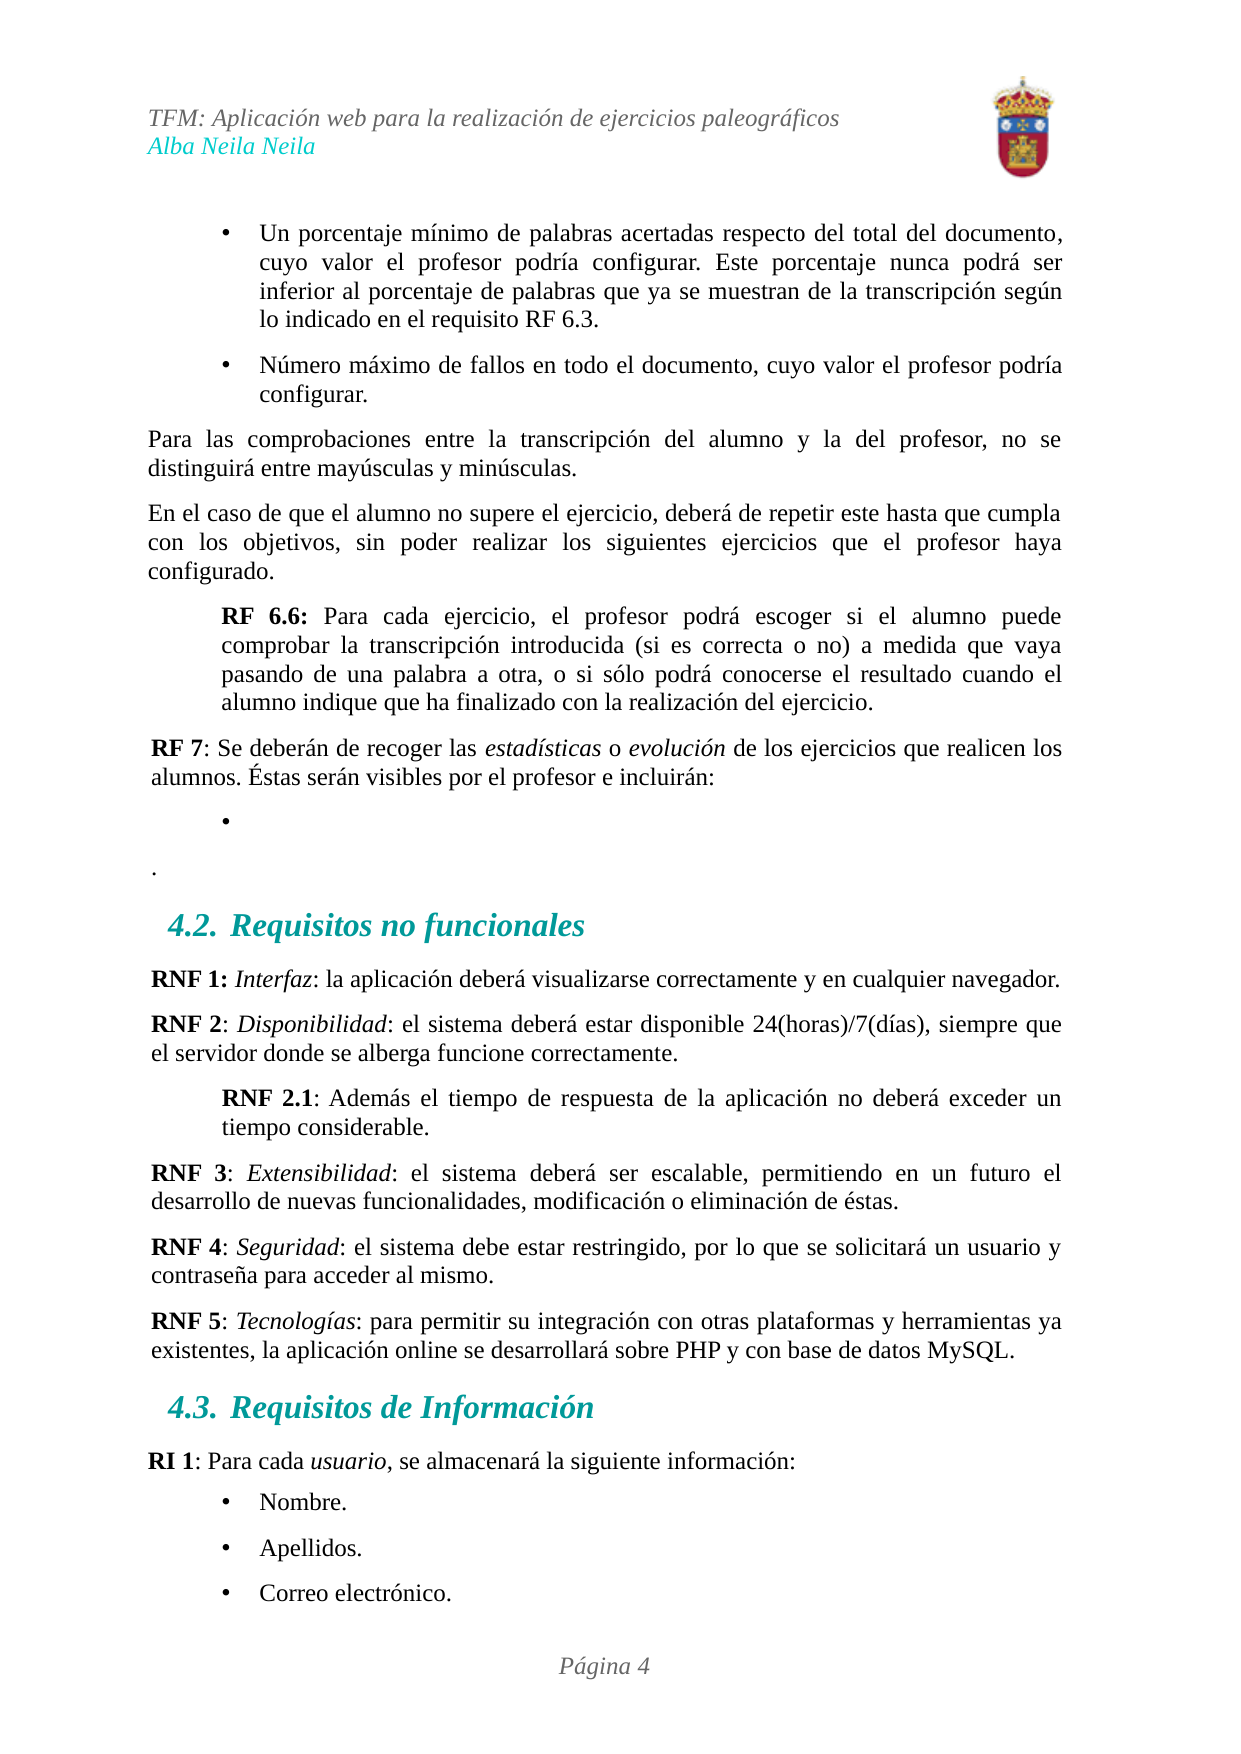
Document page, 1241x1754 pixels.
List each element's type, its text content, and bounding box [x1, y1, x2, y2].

subtitle Requisitos no funcionales [159, 905, 1063, 943]
list RF 6.6: Para cada ejercicio, el profesor podrá escoger si el alumno puede comprobar la transcripción introducida (si es correcta o no) a medida que vaya pasando de una palabra a otra, o si sólo podrá conocerse el resultado cuando el alumno indique que ha finalizado con la realización del ejercicio. [151, 601, 1063, 716]
list Número máximo de fallos en todo el documento, cuyo valor el profesor podría configurar. [222, 350, 1063, 407]
list RNF 5: Tecnologías: para permitir su integración con otras plataformas y herramientas ya existentes, la aplicación online se desarrollará sobre PHP y con base de datos MySQL. [151, 1306, 1063, 1363]
list RNF 2.1: Además el tiempo de respuesta de la aplicación no deberá exceder un tiempo considerable. [222, 1083, 1063, 1141]
list RNF 3: Extensibilidad: el sistema deberá ser escalable, permitiendo en un futuro el desarrollo de nuevas funcionalidades, modificación o eliminación de éstas. [151, 1158, 1063, 1215]
list Nombre. [222, 1487, 1063, 1516]
list . [151, 852, 1063, 881]
list RNF 1: Interfaz: la aplicación deberá visualizarse correctamente y en cualquier navegador. [151, 964, 1063, 993]
list RF 7: Se deberán de recoger las estadísticas o evolución de los ejercicios que realicen los alumnos. Éstas serán visibles por el profesor e incluirán: [151, 733, 1063, 790]
list Apellidos. [222, 1533, 1063, 1561]
list RNF 2: Disponibilidad: el sistema deberá estar disponible 24(horas)/7(días), siempre que el servidor donde se alberga funcione correctamente. [151, 1009, 1063, 1067]
text RI 1: Para cada usuario, se almacenará la siguiente información: [148, 1446, 1063, 1475]
text En el caso de que el alumno no supere el ejercicio, deberá de repetir este hasta que cumpla con los objetivos, sin poder realizar los siguientes ejercicios que el profesor haya configurado. [148, 498, 1063, 584]
list RNF 4: Seguridad: el sistema debe estar restringido, por lo que se solicitará un usuario y contraseña para acceder al mismo. [151, 1232, 1063, 1289]
list Correo electrónico. [222, 1578, 1063, 1607]
subtitle Requisitos de Información [159, 1387, 1063, 1425]
list Un porcentaje mínimo de palabras acertadas respecto del total del documento, cuyo valor el profesor podría configurar. Este porcentaje nunca podrá ser inferior al porcentaje de palabras que ya se muestran de la transcripción según lo indicado en el requisito RF 6.3. [222, 218, 1063, 333]
text Para las comprobaciones entre la transcripción del alumno y la del profesor, no se distinguirá entre mayúsculas y minúsculas. [148, 424, 1063, 482]
picture [986, 76, 1063, 186]
